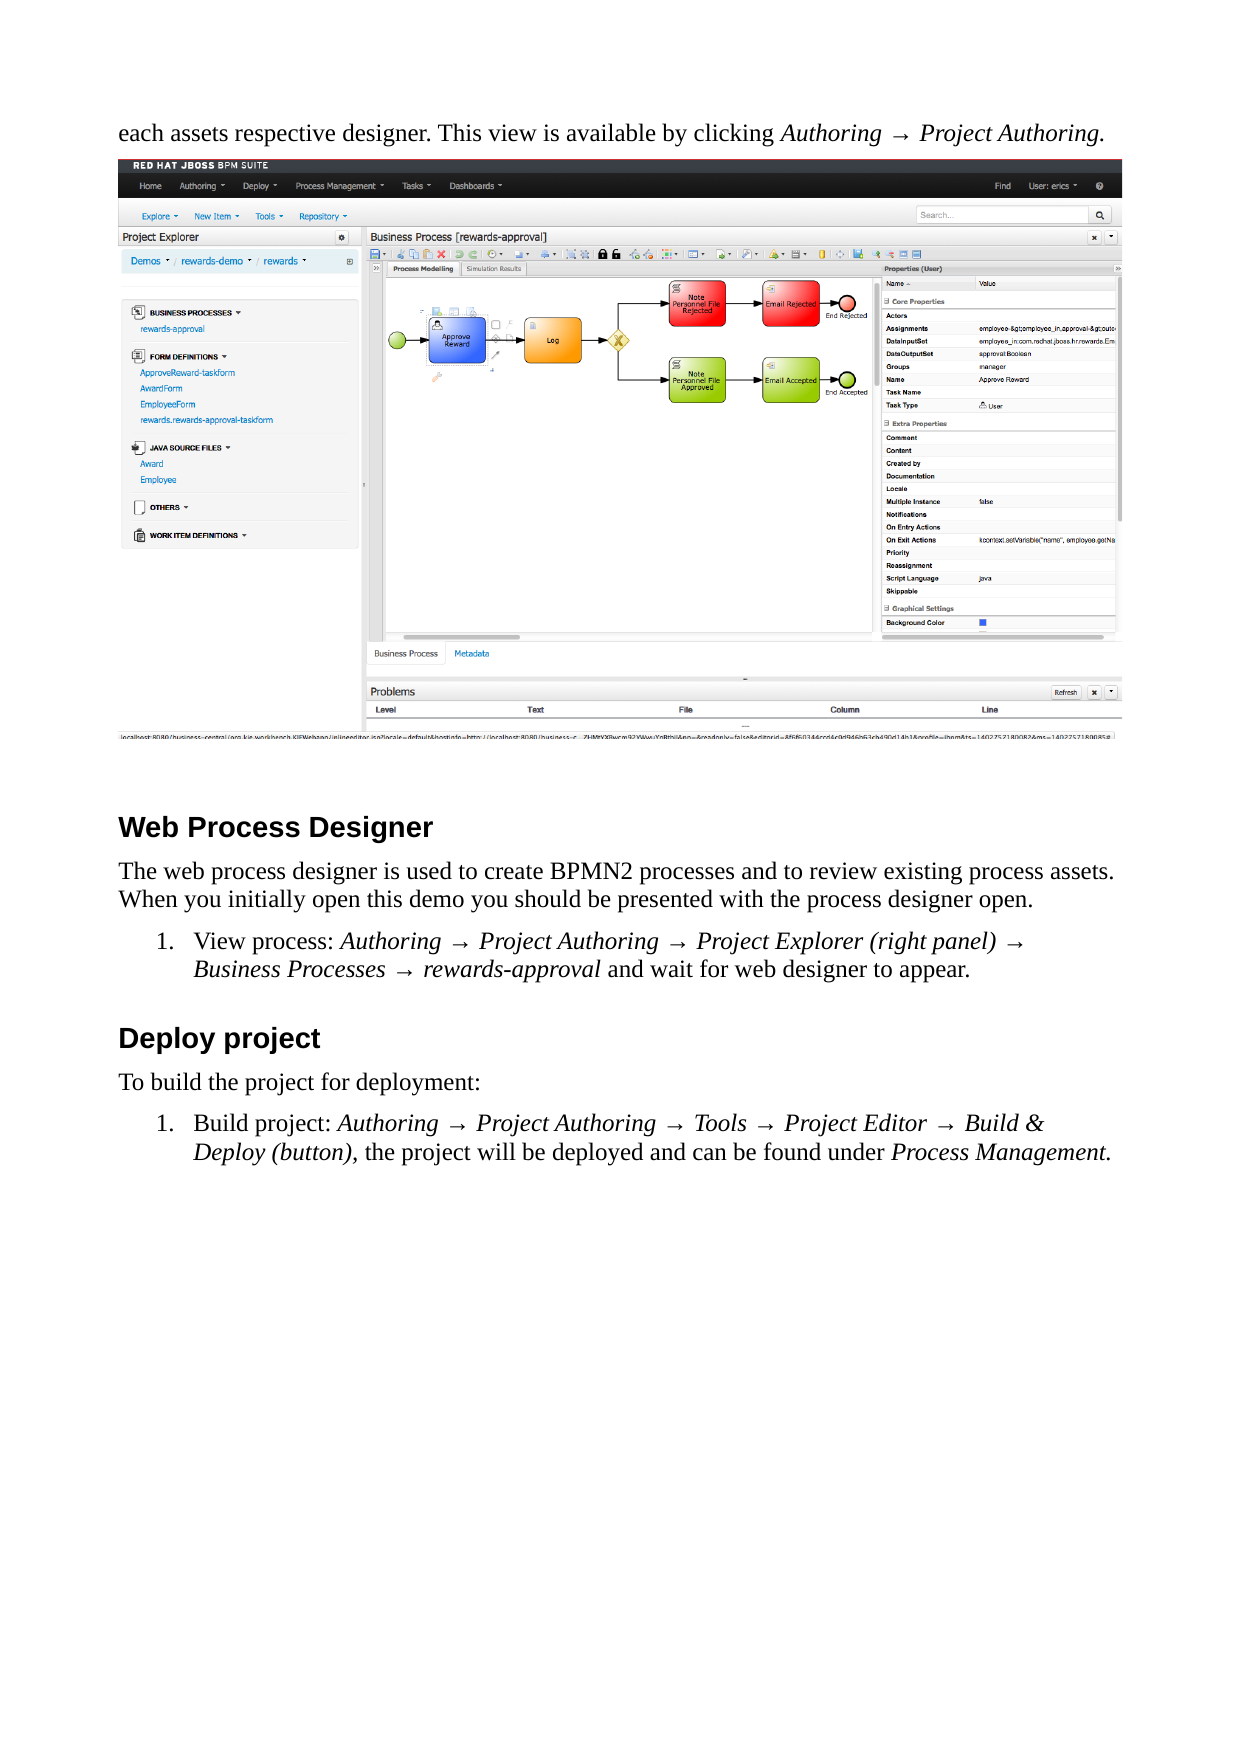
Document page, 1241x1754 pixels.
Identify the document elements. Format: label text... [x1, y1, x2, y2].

list View process: Authoring → Project Authoring → Project Explorer (right panel) → Business Processes → rewards-approval and wait for web designer to appear. [156, 926, 1122, 983]
subtitle Deploy project [118, 1021, 1122, 1054]
picture [118, 159, 1123, 739]
text To build the project for deployment: [118, 1067, 1122, 1096]
subtitle Web Process Designer [118, 810, 1122, 843]
list Build project: Authoring → Project Authoring → Tools → Project Editor → Build & Deploy (button), the project will be deployed and can be found under Process Management. [156, 1108, 1122, 1166]
text each assets respective designer. This view is available by clicking Authoring → Project Authoring. [118, 118, 1122, 147]
text The web process designer is used to create BPMN2 processes and to review existing process assets. When you initially open this demo you should be presented with the process designer open. [118, 856, 1122, 913]
